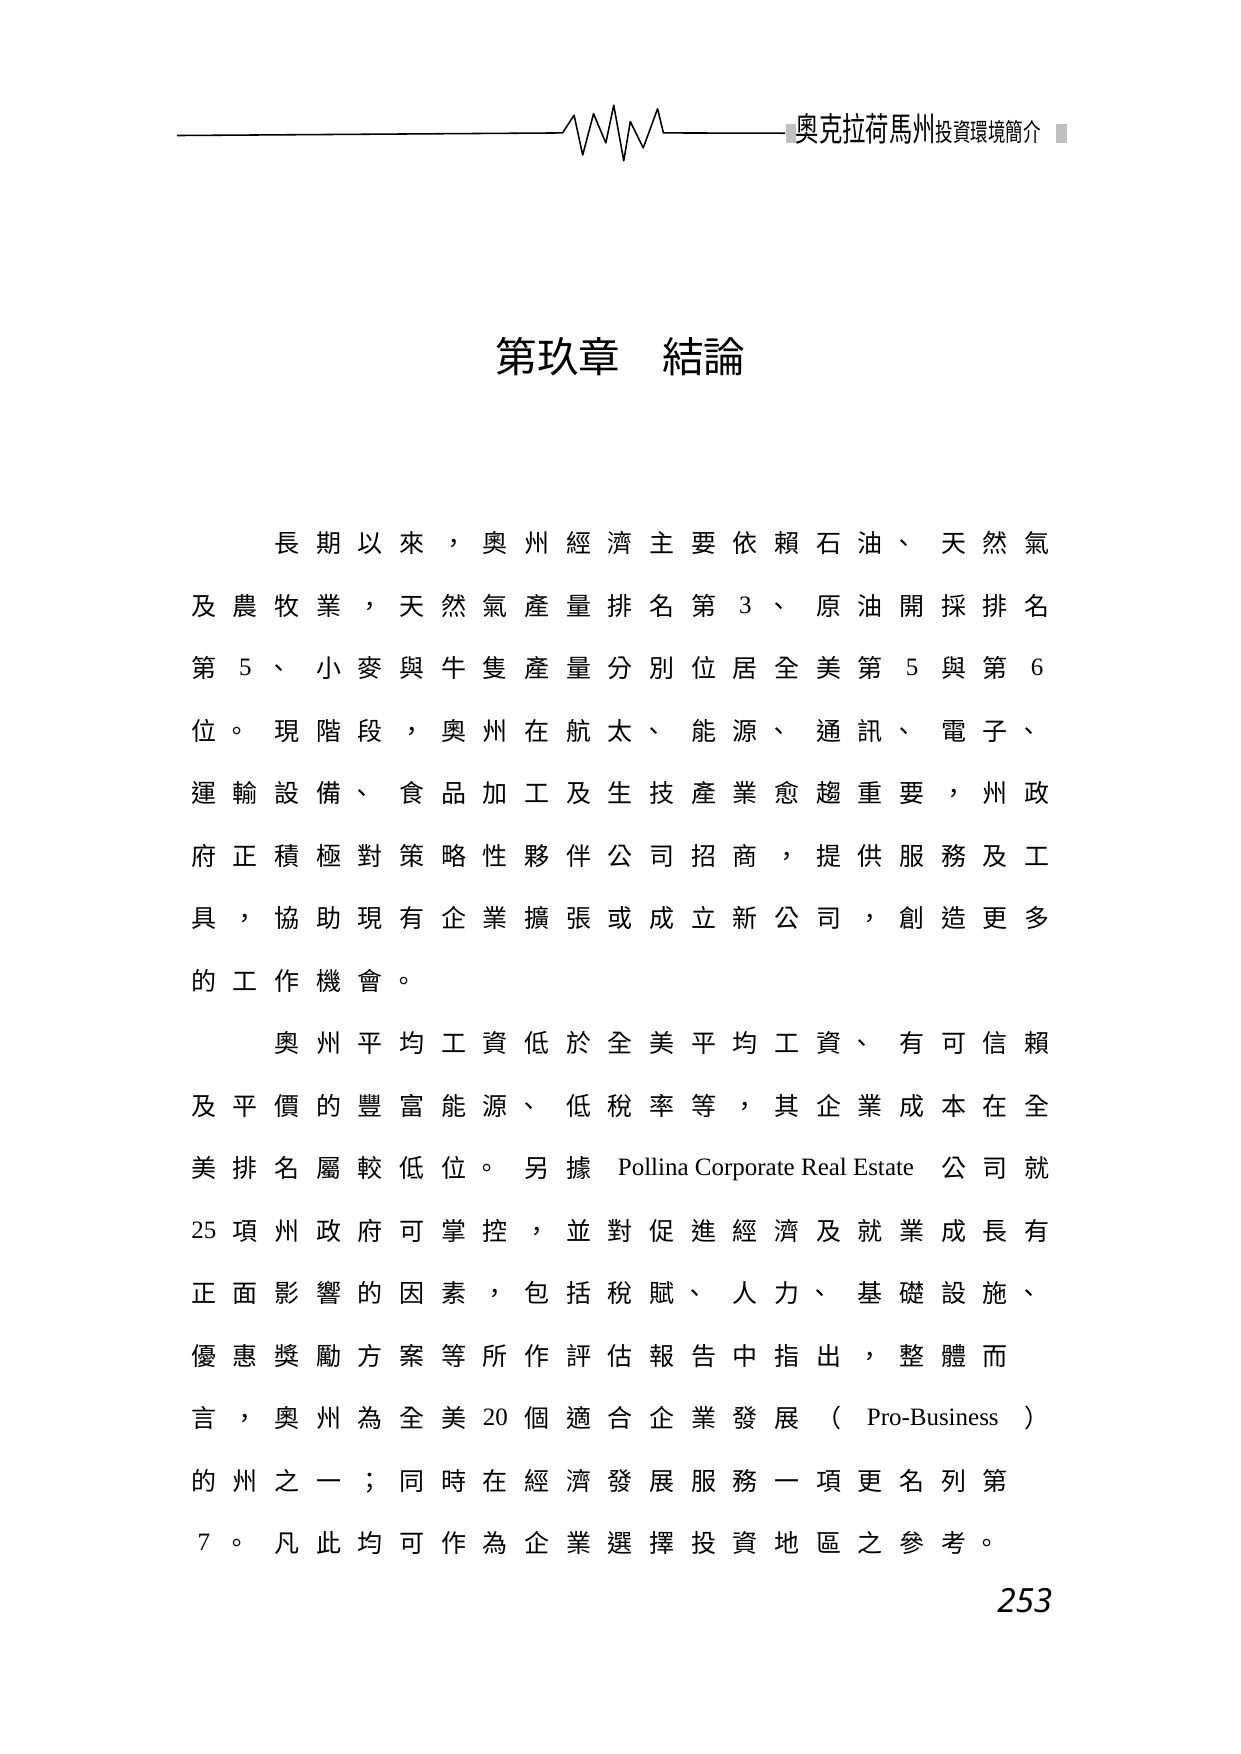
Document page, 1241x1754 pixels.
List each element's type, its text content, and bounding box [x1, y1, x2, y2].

text 第玖章 結論 [183, 313, 1058, 375]
text 奧州平均工資低於全美平均工資、有可信賴及平價的豐富能源、低稅率等，其企業成本在全美排名屬較低位。另據Pollina Corporate Real Estate公司就25項州政府可掌控，並對促進經濟及就業成長有正面影響的因素，包括稅賦、人力、基礎設施、優惠獎勵方案等所作評估報告中指出，整體而言，奧州為全美20個適合企業發展（Pro-Business）的州之一；同時在經濟發展服務一項更名列第7。凡此均可作為企業選擇投資地區之參考。 [183, 1000, 1058, 1563]
text 長期以來，奧州經濟主要依賴石油、天然氣及農牧業，天然氣產量排名第3、原油開採排名第5、小麥與牛隻產量分別位居全美第5與第6位。現階段，奧州在航太、能源、通訊、電子、運輸設備、食品加工及生技產業愈趨重要，州政府正積極對策略性夥伴公司招商，提供服務及工具，協助現有企業擴張或成立新公司，創造更多的工作機會。 [183, 500, 1058, 1000]
